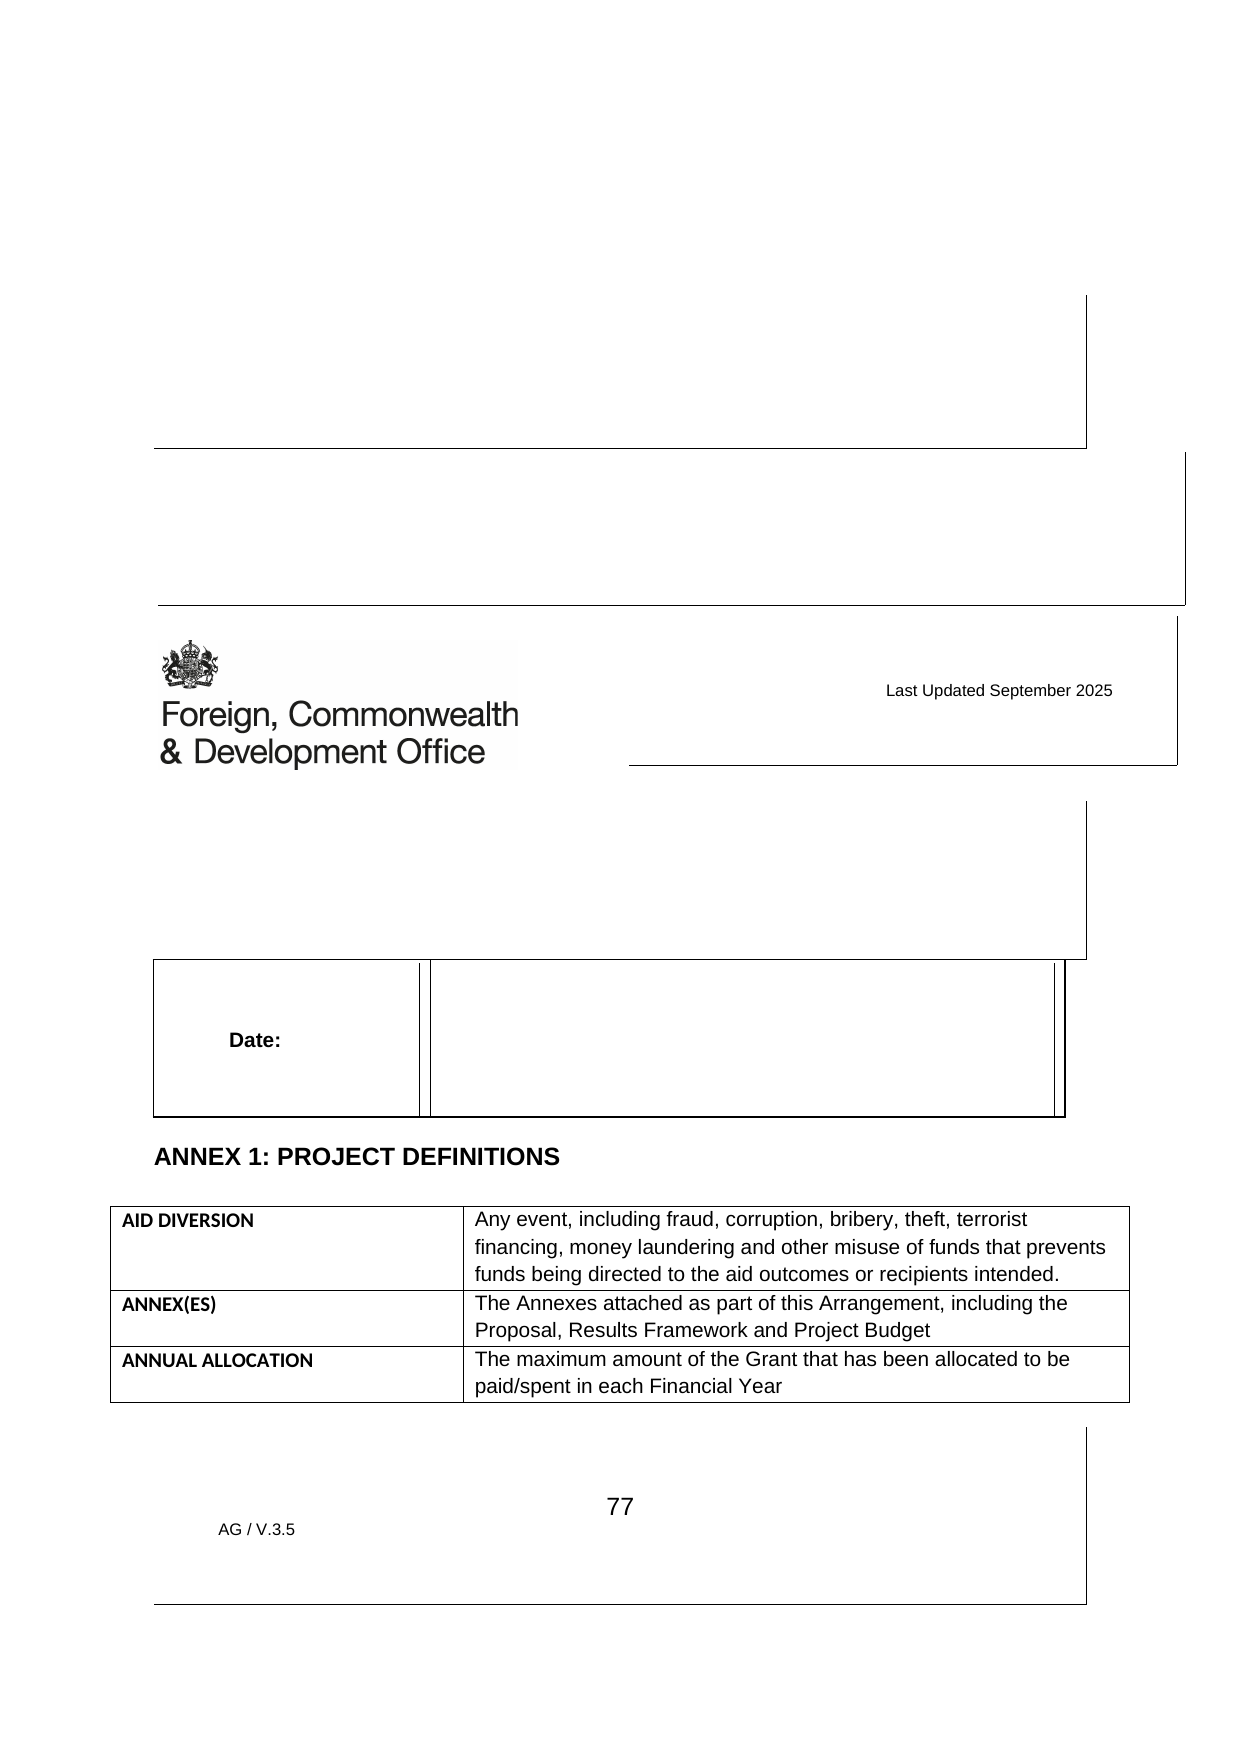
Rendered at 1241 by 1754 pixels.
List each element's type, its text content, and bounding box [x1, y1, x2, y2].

table_cell [431, 960, 1064, 1116]
table_cell ANNEX(ES) [111, 1291, 463, 1346]
table_header Any event, including fraud, corruption, bribery, theft, terrorist financing, money laundering and other misuse of funds that prevents funds being directed to the aid outcomes or recipients intended. [464, 1207, 1129, 1290]
table_cell The Annexes attached as part of this Arrangement, including the Proposal, Results Framework and Project Budget [464, 1291, 1129, 1346]
table_cell ANNUAL ALLOCATION [111, 1347, 463, 1402]
table_cell The maximum amount of the Grant that has been allocated to be paid/spent in each Financial Year [464, 1347, 1129, 1402]
table_header AID DIVERSION [111, 1207, 463, 1290]
table_cell Date: [154, 960, 430, 1116]
subtitle ANNEX 1: PROJECT DEFINITIONS [153, 1142, 1087, 1171]
